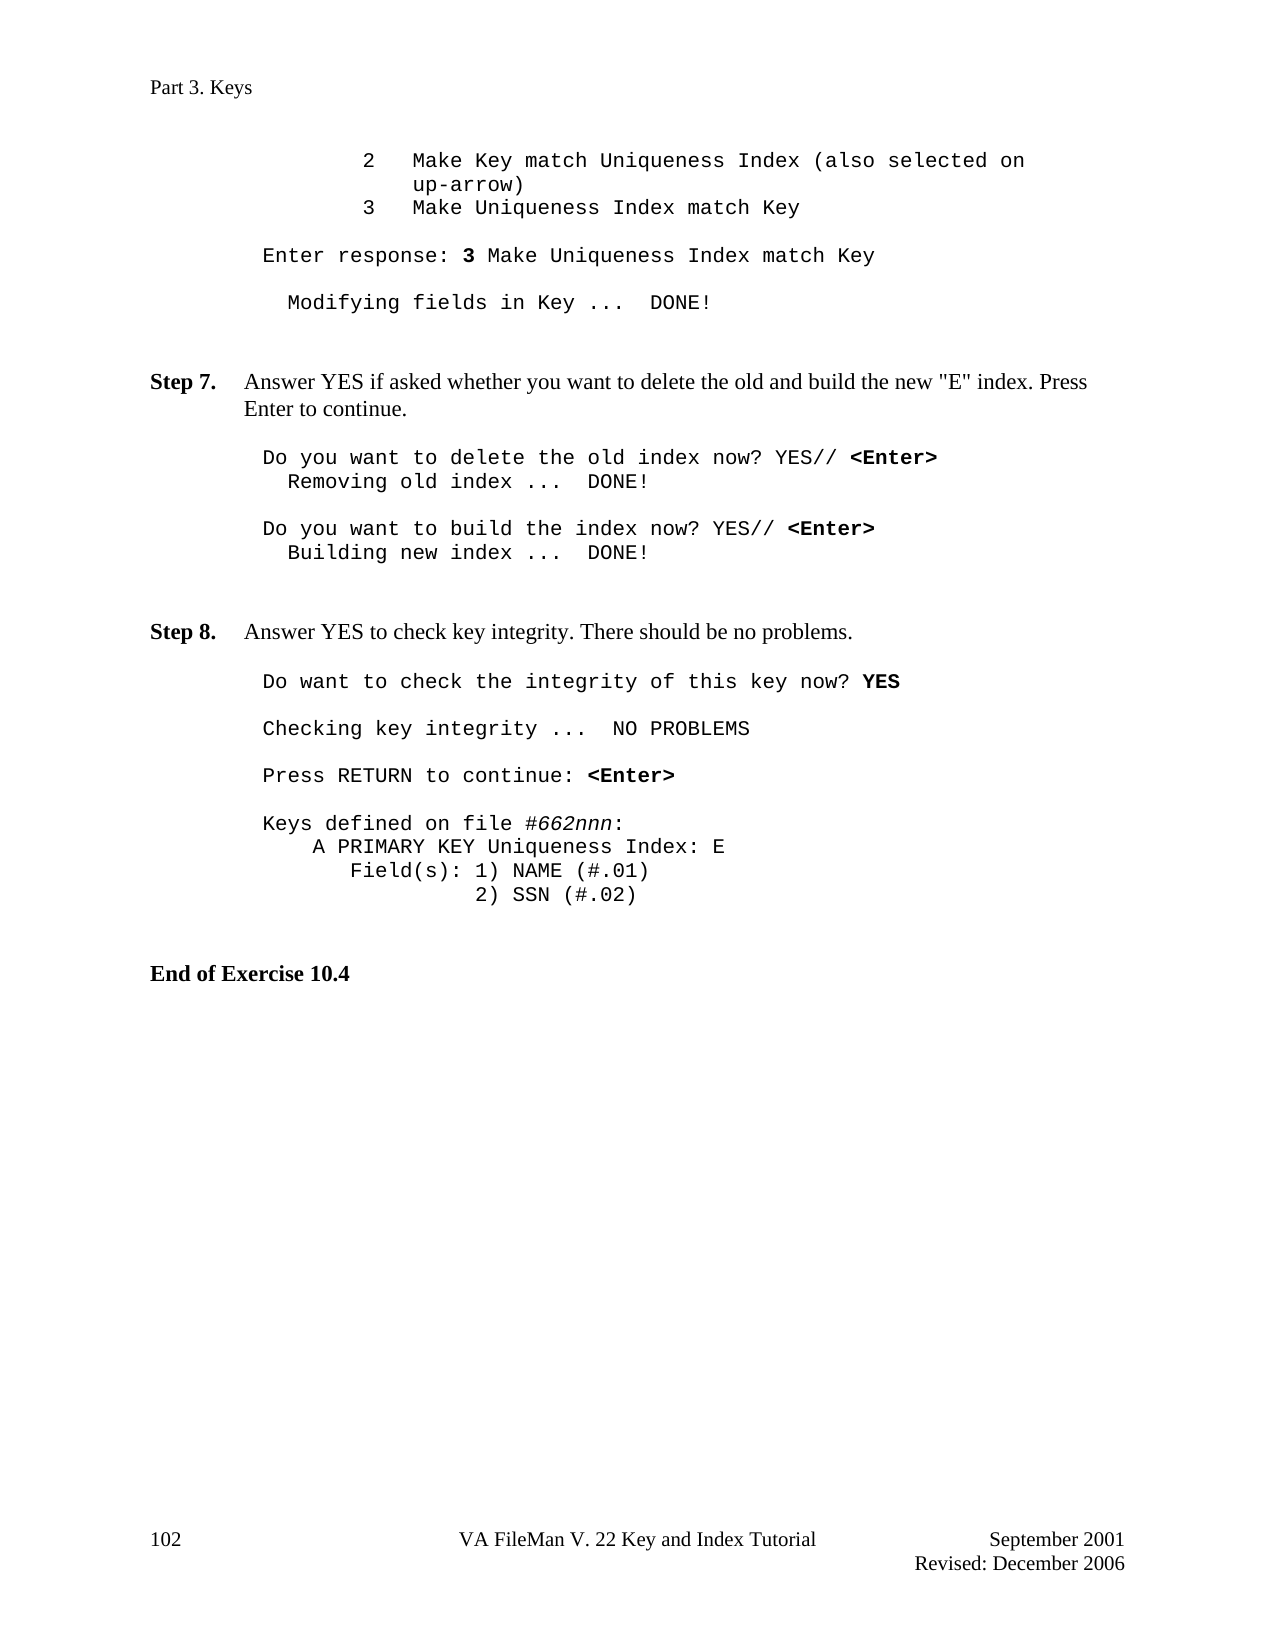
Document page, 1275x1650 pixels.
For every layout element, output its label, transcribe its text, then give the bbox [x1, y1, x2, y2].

text Enter response: 3 Make Uniqueness Index match Key [262, 244, 1125, 268]
text Modifying fields in Key ... DONE! [262, 292, 1125, 316]
text End of Exercise 10.4 [150, 960, 1125, 986]
text Checking key integrity ... NO PROBLEMS [262, 718, 1125, 742]
text Do you want to delete the old index now? YES// <Enter> [262, 447, 1125, 471]
text Do want to check the integrity of this key now? YES [262, 671, 1125, 694]
text Building new index ... DONE! [262, 542, 1125, 566]
text A PRIMARY KEY Uniqueness Index: E Field(s): 1) NAME (#.01) 2) SSN (#.02) [262, 836, 1125, 907]
text Step 8. Answer YES to check key integrity. There should be no problems. [150, 618, 1125, 644]
text Step 7. Answer YES if asked whether you want to delete the old and build the new "E" index. Press Enter to continue. [150, 368, 1125, 421]
text 2 Make Key match Uniqueness Index (also selected on [262, 150, 1125, 174]
text up-arrow) [262, 174, 1125, 197]
text Do you want to build the index now? YES// <Enter> [262, 518, 1125, 542]
text Keys defined on file #662nnn: [262, 813, 1125, 836]
text Press RETURN to continue: <Enter> [262, 766, 1125, 789]
text Removing old index ... DONE! [262, 471, 1125, 494]
text 3 Make Uniqueness Index match Key [262, 197, 1125, 221]
